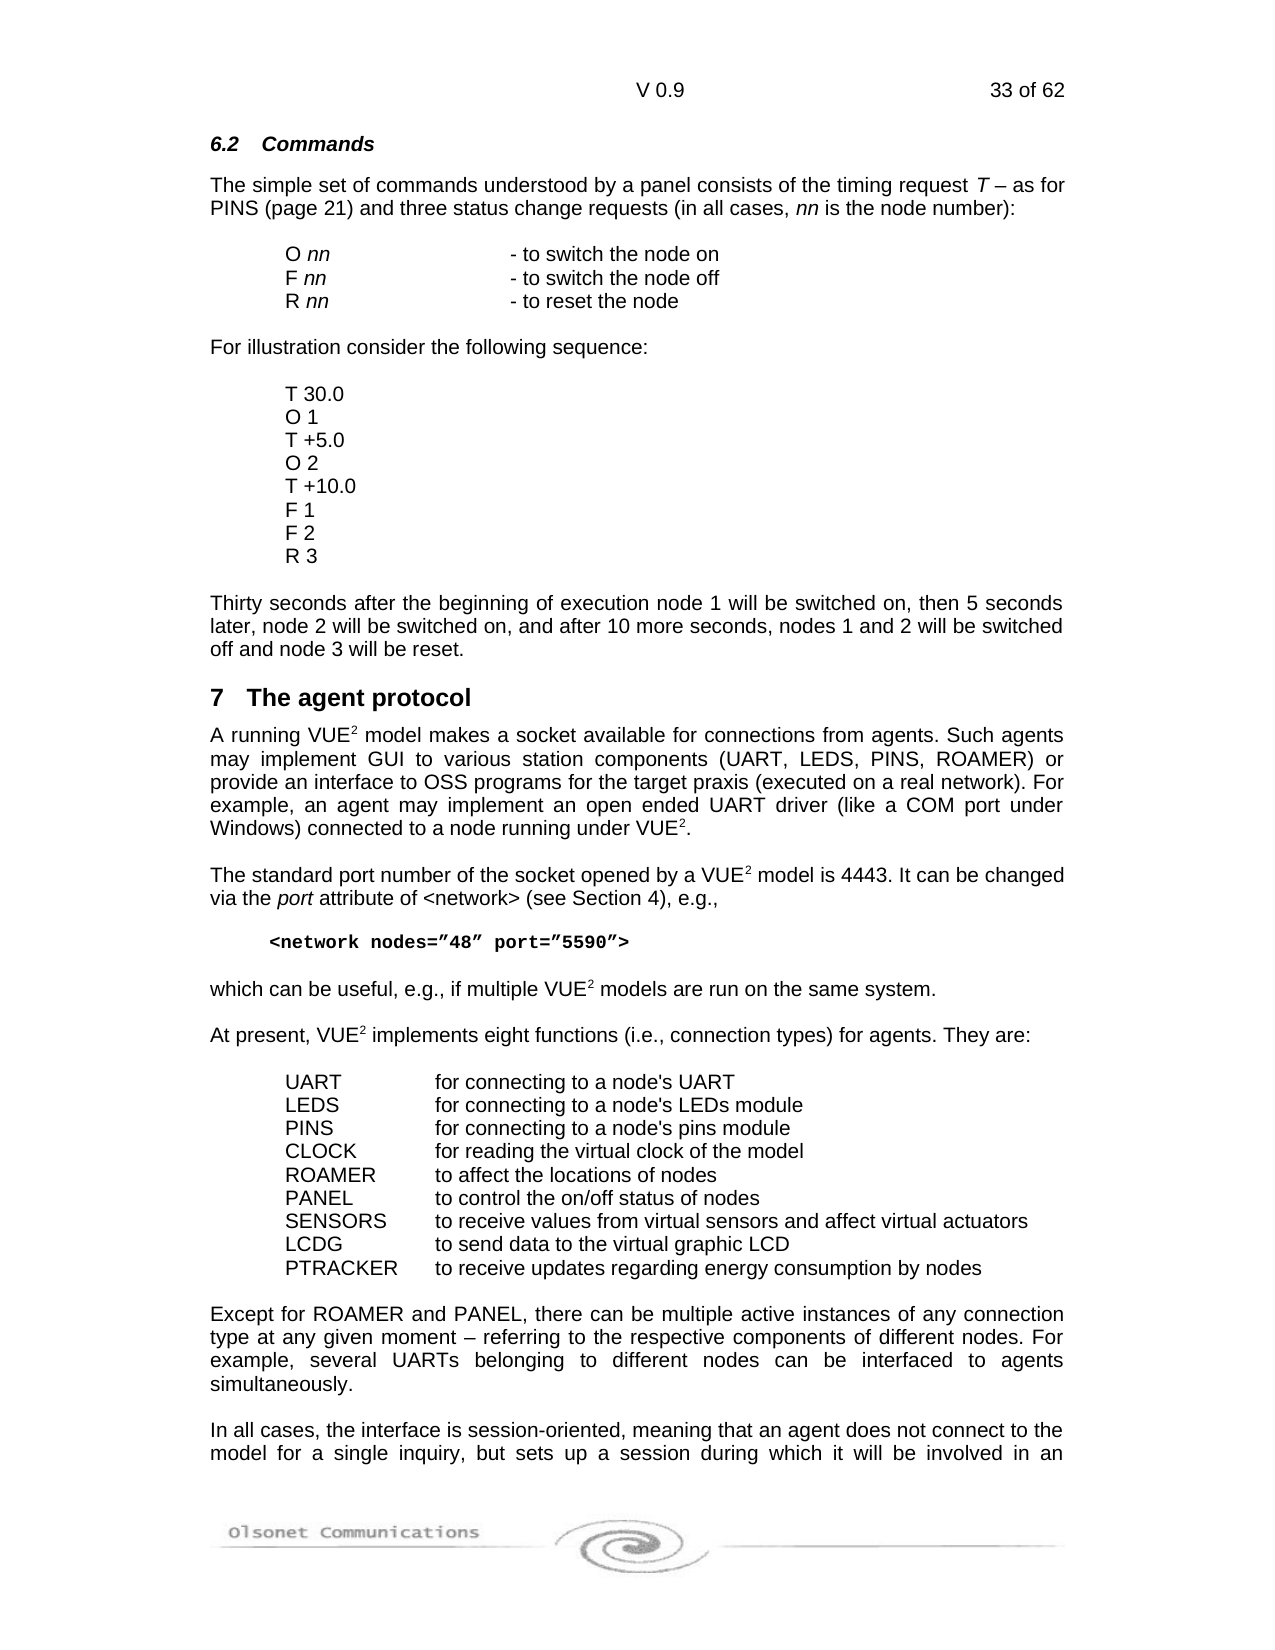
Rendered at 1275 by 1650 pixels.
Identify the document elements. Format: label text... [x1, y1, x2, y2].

text R 3 [210, 545, 1065, 568]
text F 1 [210, 498, 1065, 522]
text The standard port number of the socket opened by a VUE2 model is 4443. It can be changed via the port attribute of <network> (see Section 4), e.g., [210, 863, 1065, 910]
text PINS for connecting to a node's pins module [285, 1117, 1065, 1140]
text PTRACKER to receive updates regarding energy consumption by nodes [285, 1256, 1065, 1279]
text T +5.0 [210, 429, 1065, 452]
text CLOCK for reading the virtual clock of the model [285, 1140, 1065, 1163]
text O 1 [210, 405, 1065, 429]
text Thirty seconds after the beginning of execution node 1 will be switched on, then 5 seconds later, node 2 will be switched on, and after 10 more seconds, nodes 1 and 2 will be switched off and node 3 will be reset. [210, 591, 1065, 661]
text PANEL to control the on/off status of nodes [285, 1186, 1065, 1210]
text T +10.0 [210, 475, 1065, 498]
text In all cases, the interface is session-oriented, meaning that an agent does not connect to the model for a single inquiry, but sets up a session during which it will be involved in an [210, 1419, 1065, 1465]
text Except for ROAMER and PANEL, there can be multiple active instances of any connection type at any given moment – referring to the respective components of different nodes. For example, several UARTs belonging to different nodes can be interfaced to agents simultaneously. [210, 1303, 1065, 1396]
text At present, VUE2 implements eight functions (i.e., connection types) for agents. They are: [210, 1024, 1065, 1047]
subtitle Commands [210, 132, 1065, 155]
text For illustration consider the following sequence: [210, 336, 1065, 359]
text O 2 [210, 452, 1065, 475]
text F 2 [210, 522, 1065, 545]
text <network nodes=”48” port=”5590”> [269, 933, 1065, 954]
text ROAMER to affect the locations of nodes [285, 1163, 1065, 1186]
text F nn - to switch the node off [210, 266, 1065, 289]
text LEDS for connecting to a node's LEDs module [285, 1093, 1065, 1117]
text LCDG to send data to the virtual graphic LCD [285, 1233, 1065, 1256]
picture [210, 1504, 1065, 1596]
text SENSORS to receive values from virtual sensors and affect virtual actuators [285, 1210, 1065, 1233]
text R nn - to reset the node [210, 289, 1065, 312]
text UART for connecting to a node's UART [285, 1070, 1065, 1093]
text which can be useful, e.g., if multiple VUE2 models are run on the same system. [210, 977, 1065, 1001]
text A running VUE2 model makes a socket available for connections from agents. Such agents may implement GUI to various station components (UART, LEDS, PINS, ROAMER) or provide an interface to OSS programs for the target praxis (executed on a real network). For example, an agent may implement an open ended UART driver (like a COM port under Windows) connected to a node running under VUE2. [210, 724, 1065, 840]
subtitle The agent protocol [210, 684, 1065, 712]
text T 30.0 [210, 382, 1065, 405]
text O nn - to switch the node on [210, 243, 1065, 266]
text The simple set of commands understood by a panel consists of the timing request T – as for PINS (page 21) and three status change requests (in all cases, nn is the node number): [210, 173, 1065, 219]
